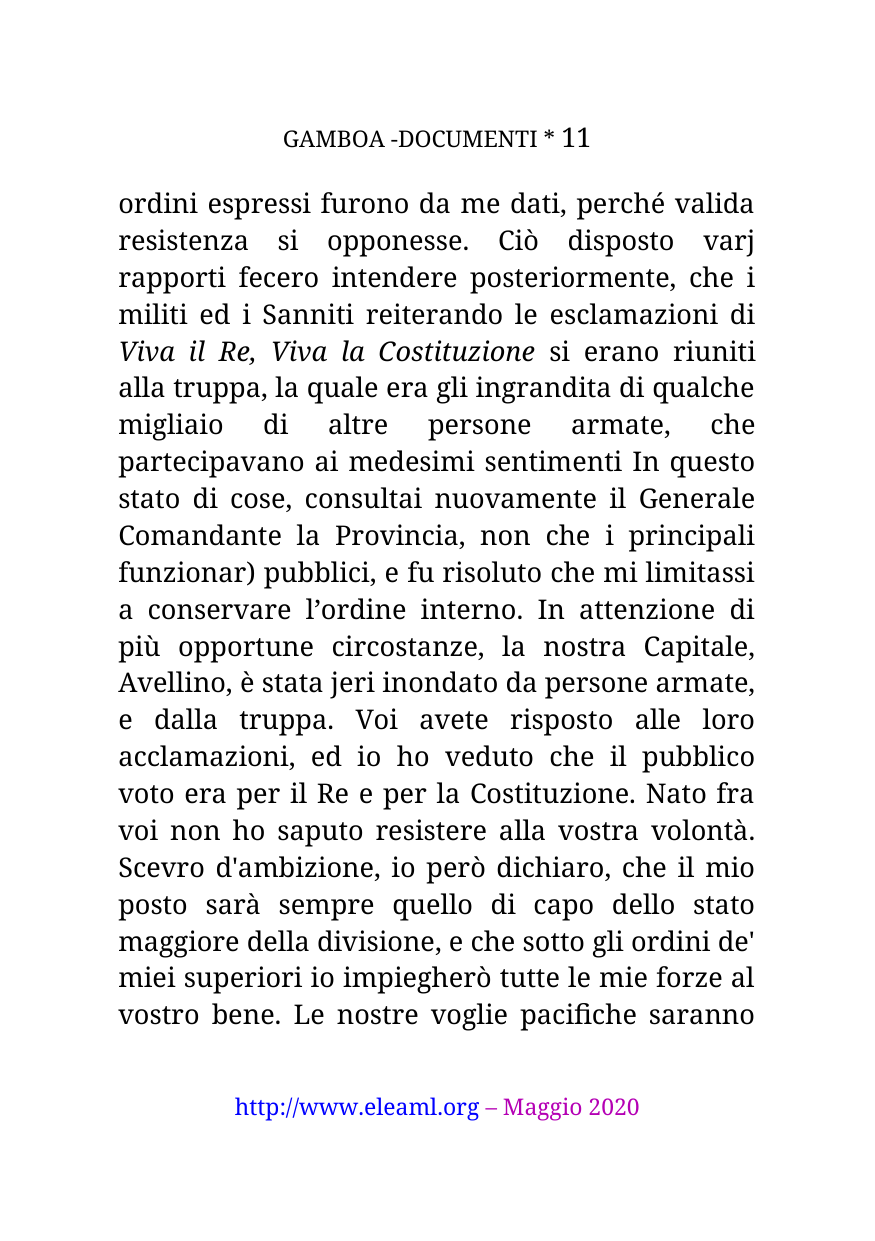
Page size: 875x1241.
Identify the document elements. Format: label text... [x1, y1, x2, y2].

text ordini espressi furono da me dati, perché valida resistenza si opponesse. Ciò disposto varj rapporti fecero intendere posteriormente, che i militi ed i Sanniti reiterando le esclamazioni di Viva il Re, Viva la Costituzione si erano riuniti alla truppa, la quale era gli ingrandita di qualche migliaio di altre persone armate, che partecipavano ai medesimi sentimenti In questo stato di cose, consultai nuovamente il Generale Comandante la Provincia, non che i principali funzionar) pubblici, e fu risoluto che mi limitassi a conservare l’ordine interno. In attenzione di più opportune circostanze, la nostra Capitale, Avellino, è stata jeri inondato da persone armate, e dalla truppa. Voi avete risposto alle loro acclamazioni, ed io ho veduto che il pubblico voto era per il Re e per la Costituzione. Nato fra voi non ho saputo resistere alla vostra volontà. Scevro d'ambizione, io però dichiaro, che il mio posto sarà sempre quello di capo dello stato maggiore della divisione, e che sotto gli ordini de' miei superiori io impiegherò tutte le mie forze al vostro bene. Le nostre voglie pacifiche saranno [118, 184, 756, 1033]
